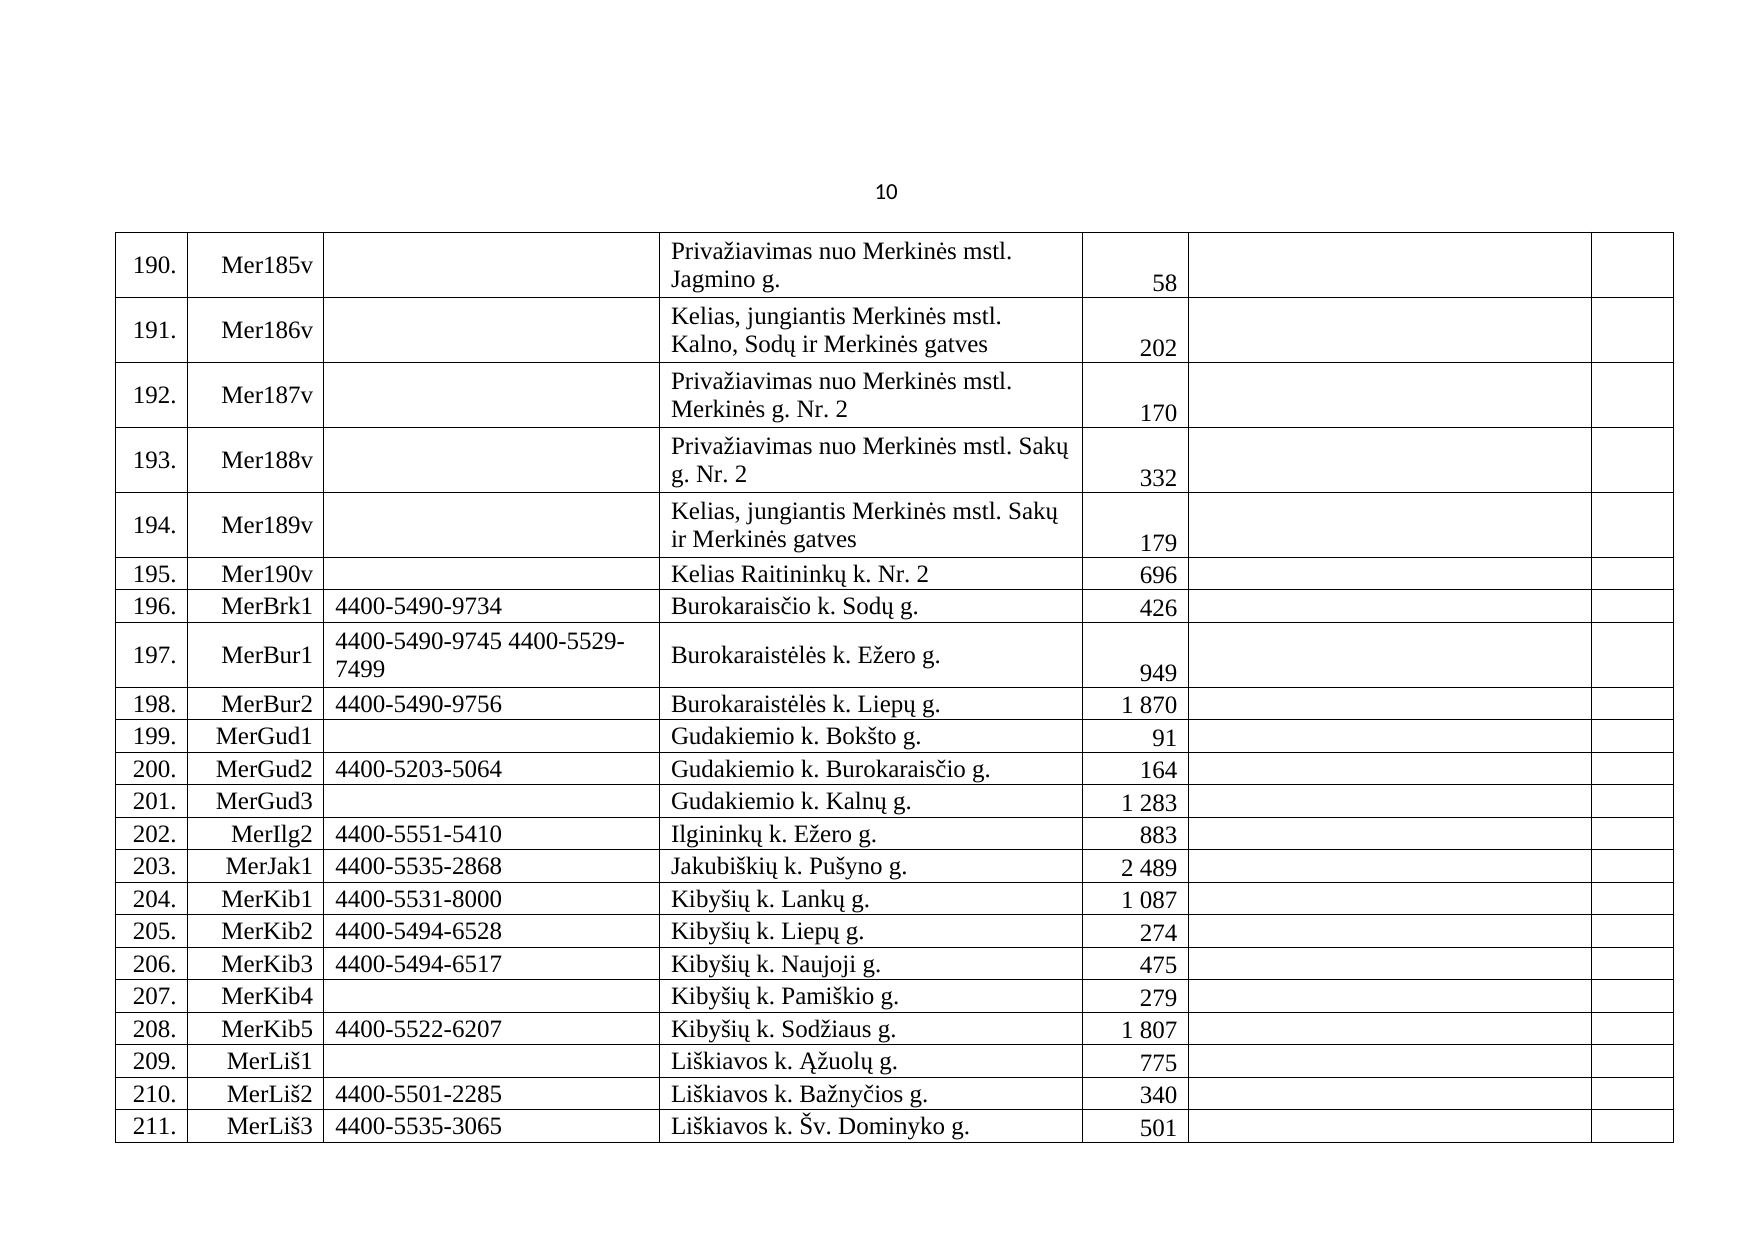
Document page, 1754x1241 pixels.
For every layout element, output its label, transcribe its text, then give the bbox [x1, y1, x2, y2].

table_cell Kelias, jungiantis Merkinės mstl. Sakų ir Merkinės gatves [660, 493, 1082, 557]
table_cell [324, 428, 659, 492]
table_cell Kelias, jungiantis Merkinės mstl. Kalno, Sodų ir Merkinės gatves [660, 298, 1082, 362]
table_cell Burokaraisčio k. Sodų g. [660, 590, 1082, 622]
table_cell 696 [1083, 558, 1188, 589]
table_cell [1592, 428, 1673, 492]
table_cell MerBrk1 [188, 590, 323, 622]
table_cell 190. [116, 233, 187, 297]
table_cell 1 870 [1083, 688, 1188, 719]
table_cell [324, 720, 659, 752]
table_cell [1189, 688, 1591, 719]
table_cell MerKib1 [188, 883, 323, 914]
table_cell 208. [116, 1013, 187, 1044]
table_cell 203. [116, 850, 187, 882]
table_cell [324, 558, 659, 589]
table_cell Kibyšių k. Liepų g. [660, 915, 1082, 947]
table_cell MerBur2 [188, 688, 323, 719]
table_cell [1189, 623, 1591, 687]
table_cell 340 [1083, 1078, 1188, 1109]
table_cell 200. [116, 753, 187, 784]
table_cell [1592, 720, 1673, 752]
table_cell Mer188v [188, 428, 323, 492]
table_cell 207. [116, 980, 187, 1012]
table_cell MerIlg2 [188, 818, 323, 849]
table_cell 202. [116, 818, 187, 849]
table_cell Liškiavos k. Bažnyčios g. [660, 1078, 1082, 1109]
table_cell 274 [1083, 915, 1188, 947]
table_cell 191. [116, 298, 187, 362]
table_cell 4400-5490-9745 4400-5529-7499 [324, 623, 659, 687]
table_cell [1592, 590, 1673, 622]
table_cell [1189, 1045, 1591, 1077]
table_cell Gudakiemio k. Burokaraisčio g. [660, 753, 1082, 784]
table_cell 1 087 [1083, 883, 1188, 914]
table_cell 211. [116, 1110, 187, 1142]
table_cell 210. [116, 1078, 187, 1109]
table_cell Liškiavos k. Ąžuolų g. [660, 1045, 1082, 1077]
table_cell [1592, 493, 1673, 557]
table_cell 91 [1083, 720, 1188, 752]
table_cell Kibyšių k. Pamiškio g. [660, 980, 1082, 1012]
table_cell 4400-5531-8000 [324, 883, 659, 914]
table_cell MerLiš3 [188, 1110, 323, 1142]
table_cell 199. [116, 720, 187, 752]
table_cell Mer185v [188, 233, 323, 297]
table_cell Privažiavimas nuo Merkinės mstl. Merkinės g. Nr. 2 [660, 363, 1082, 427]
table_cell 198. [116, 688, 187, 719]
table_cell Privažiavimas nuo Merkinės mstl. Jagmino g. [660, 233, 1082, 297]
table_cell 426 [1083, 590, 1188, 622]
table_cell 775 [1083, 1045, 1188, 1077]
table_cell 170 [1083, 363, 1188, 427]
table_cell [1592, 1110, 1673, 1142]
table_cell 4400-5203-5064 [324, 753, 659, 784]
table_cell [1189, 493, 1591, 557]
table_cell [1592, 688, 1673, 719]
table_cell [1189, 980, 1591, 1012]
table_cell MerLiš2 [188, 1078, 323, 1109]
table_cell [324, 785, 659, 817]
table_cell [1189, 428, 1591, 492]
table_cell [324, 363, 659, 427]
table_cell [1189, 850, 1591, 882]
table_cell [1592, 915, 1673, 947]
table_cell Kibyšių k. Lankų g. [660, 883, 1082, 914]
table_cell 192. [116, 363, 187, 427]
table_cell 4400-5490-9734 [324, 590, 659, 622]
table_cell [1592, 883, 1673, 914]
table_cell 164 [1083, 753, 1188, 784]
table_cell [1189, 785, 1591, 817]
table_cell [324, 980, 659, 1012]
table_cell [1189, 883, 1591, 914]
table_cell [1592, 753, 1673, 784]
table_cell Gudakiemio k. Kalnų g. [660, 785, 1082, 817]
table_cell 883 [1083, 818, 1188, 849]
table_cell [324, 493, 659, 557]
table_cell MerGud1 [188, 720, 323, 752]
table_cell 58 [1083, 233, 1188, 297]
table_cell 194. [116, 493, 187, 557]
table_cell 949 [1083, 623, 1188, 687]
table_cell MerKib2 [188, 915, 323, 947]
table_cell Mer189v [188, 493, 323, 557]
table_cell [1592, 233, 1673, 297]
table_cell 201. [116, 785, 187, 817]
table_cell MerGud2 [188, 753, 323, 784]
table_cell [1189, 233, 1591, 297]
table_cell 279 [1083, 980, 1188, 1012]
table_cell [1592, 1045, 1673, 1077]
table_cell [1189, 1078, 1591, 1109]
table_cell 2 489 [1083, 850, 1188, 882]
table_cell 4400-5501-2285 [324, 1078, 659, 1109]
table_cell [1189, 948, 1591, 979]
table_cell 4400-5494-6528 [324, 915, 659, 947]
table_cell Ilgininkų k. Ežero g. [660, 818, 1082, 849]
table_cell 195. [116, 558, 187, 589]
table_cell 475 [1083, 948, 1188, 979]
table_cell 332 [1083, 428, 1188, 492]
table_cell 202 [1083, 298, 1188, 362]
table_cell 209. [116, 1045, 187, 1077]
table_cell Mer190v [188, 558, 323, 589]
table_cell 197. [116, 623, 187, 687]
table_cell [1189, 753, 1591, 784]
table_cell Mer187v [188, 363, 323, 427]
table_cell MerGud3 [188, 785, 323, 817]
table_cell Privažiavimas nuo Merkinės mstl. Sakų g. Nr. 2 [660, 428, 1082, 492]
table_cell [324, 1045, 659, 1077]
table_cell [1189, 558, 1591, 589]
table_cell Mer186v [188, 298, 323, 362]
table_cell [1592, 1013, 1673, 1044]
table_cell [1189, 915, 1591, 947]
table_cell 179 [1083, 493, 1188, 557]
table_cell [1592, 785, 1673, 817]
table_cell 501 [1083, 1110, 1188, 1142]
table_cell [1592, 818, 1673, 849]
table_cell [1592, 623, 1673, 687]
table_cell [1189, 363, 1591, 427]
table_cell [324, 233, 659, 297]
table_cell 4400-5522-6207 [324, 1013, 659, 1044]
table_cell Jakubiškių k. Pušyno g. [660, 850, 1082, 882]
table_cell 193. [116, 428, 187, 492]
table_cell 4400-5490-9756 [324, 688, 659, 719]
table_cell 205. [116, 915, 187, 947]
table_cell 4400-5535-2868 [324, 850, 659, 882]
table_cell Kibyšių k. Naujoji g. [660, 948, 1082, 979]
table_cell MerKib5 [188, 1013, 323, 1044]
table_cell Liškiavos k. Šv. Dominyko g. [660, 1110, 1082, 1142]
table_cell [1189, 720, 1591, 752]
table_cell 4400-5494-6517 [324, 948, 659, 979]
table_cell MerJak1 [188, 850, 323, 882]
table_cell 4400-5551-5410 [324, 818, 659, 849]
table_cell [1592, 1078, 1673, 1109]
table_cell 1 807 [1083, 1013, 1188, 1044]
table_cell Gudakiemio k. Bokšto g. [660, 720, 1082, 752]
table_cell MerLiš1 [188, 1045, 323, 1077]
table_cell [1592, 298, 1673, 362]
table_cell MerBur1 [188, 623, 323, 687]
table_cell [1592, 948, 1673, 979]
table_cell MerKib4 [188, 980, 323, 1012]
table_cell [1189, 818, 1591, 849]
table_cell [1189, 1013, 1591, 1044]
table_cell [324, 298, 659, 362]
table_cell Burokaraistėlės k. Liepų g. [660, 688, 1082, 719]
table_cell Burokaraistėlės k. Ežero g. [660, 623, 1082, 687]
table_cell 4400-5535-3065 [324, 1110, 659, 1142]
table_cell Kelias Raitininkų k. Nr. 2 [660, 558, 1082, 589]
table_cell [1189, 298, 1591, 362]
table_cell 204. [116, 883, 187, 914]
table_cell [1592, 558, 1673, 589]
table_cell 196. [116, 590, 187, 622]
table_cell Kibyšių k. Sodžiaus g. [660, 1013, 1082, 1044]
table_cell [1189, 590, 1591, 622]
table_cell 1 283 [1083, 785, 1188, 817]
table_cell [1592, 850, 1673, 882]
table_cell [1592, 363, 1673, 427]
table_cell 206. [116, 948, 187, 979]
table_cell MerKib3 [188, 948, 323, 979]
table_cell [1189, 1110, 1591, 1142]
table_cell [1592, 980, 1673, 1012]
